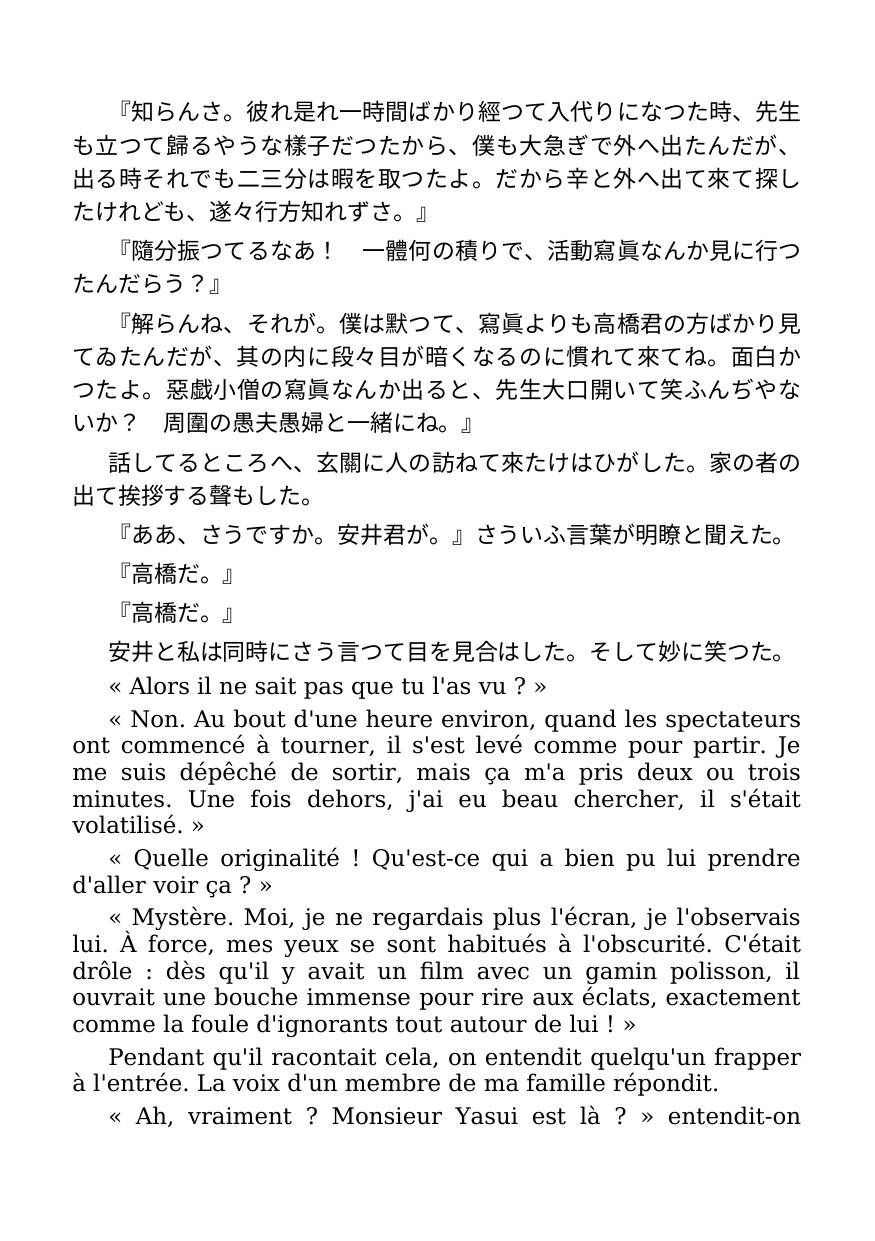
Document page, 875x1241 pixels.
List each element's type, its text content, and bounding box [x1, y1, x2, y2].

text « Non. Au bout d'une heure environ, quand les spectateurs ont commencé à tourner, il s'est levé comme pour partir. Je me suis dépêché de sortir, mais ça m'a pris deux ou trois minutes. Une fois dehors, j'ai eu beau chercher, il s'était volatilisé. » [72, 706, 802, 839]
text 『知らんさ。彼れ是れ一時間ばかり經つて入代りになつた時、先生も立つて歸るやうな樣子だつたから、僕も大急ぎで外へ出たんだが、出る時それでも二三分は暇を取つたよ。だから辛と外へ出て來て探したけれども、遂々行方知れずさ。』 [72, 94, 802, 227]
text « Quelle originalité ! Qu'est-ce qui a bien pu lui prendre d'aller voir ça ? » [72, 845, 802, 899]
text « Alors il ne sait pas que tu l'as vu ? » [72, 673, 802, 700]
text 『高橋だ。』 [72, 556, 802, 589]
text « Mystère. Moi, je ne regardais plus l'écran, je l'observais lui. À force, mes yeux se sont habitués à l'obscurité. C'était drôle : dès qu'il y avait un film avec un gamin polisson, il ouvrait une bouche immense pour rire aux éclats, exactement comme la foule d'ignorants tout autour de lui ! » [72, 904, 802, 1038]
text 『隨分振つてるなあ！ 一體何の積りで、活動寫眞なんか見に行つたんだらう？』 [72, 233, 802, 299]
text 安井と私は同時にさう言つて目を見合はした。そして妙に笑つた。 [72, 634, 802, 667]
text 『高橋だ。』 [72, 595, 802, 628]
text « Ah, vraiment ? Monsieur Yasui est là ? » entendit-on [72, 1103, 802, 1130]
text 話してるところへ、玄關に人の訪ねて來たけはひがした。家の者の出て挨拶する聲もした。 [72, 444, 802, 511]
text 『ああ、さうですか。安井君が。』さういふ言葉が明瞭と聞えた。 [72, 517, 802, 550]
text Pendant qu'il racontait cela, on entendit quelqu'un frapper à l'entrée. La voix d'un membre de ma famille répondit. [72, 1044, 802, 1097]
text 『解らんね、それが。僕は默つて、寫眞よりも高橋君の方ばかり見てゐたんだが、其の内に段々目が暗くなるのに慣れて來てね。面白かつたよ。惡戯小僧の寫眞なんか出ると、先生大口開いて笑ふんぢやないか？ 周圍の愚夫愚婦と一緒にね。』 [72, 306, 802, 438]
